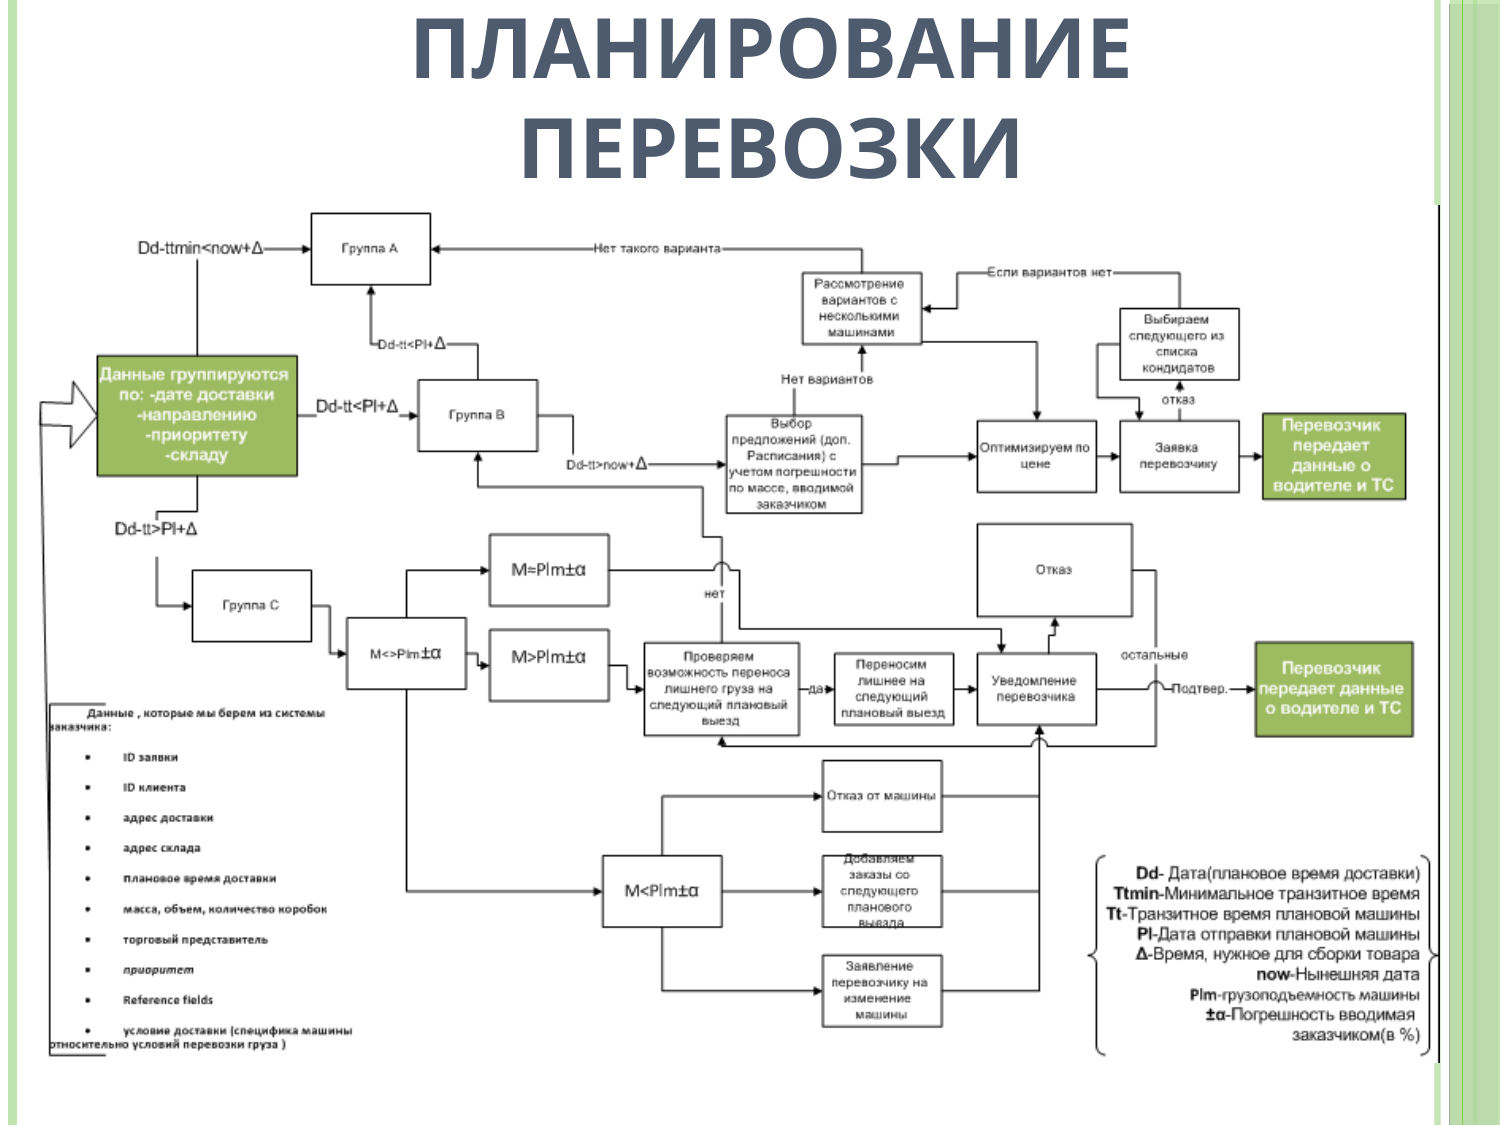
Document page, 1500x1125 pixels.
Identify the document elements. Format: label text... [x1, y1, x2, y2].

title Планирование перевозки [188, 23, 1355, 203]
picture [35, 205, 1440, 1063]
